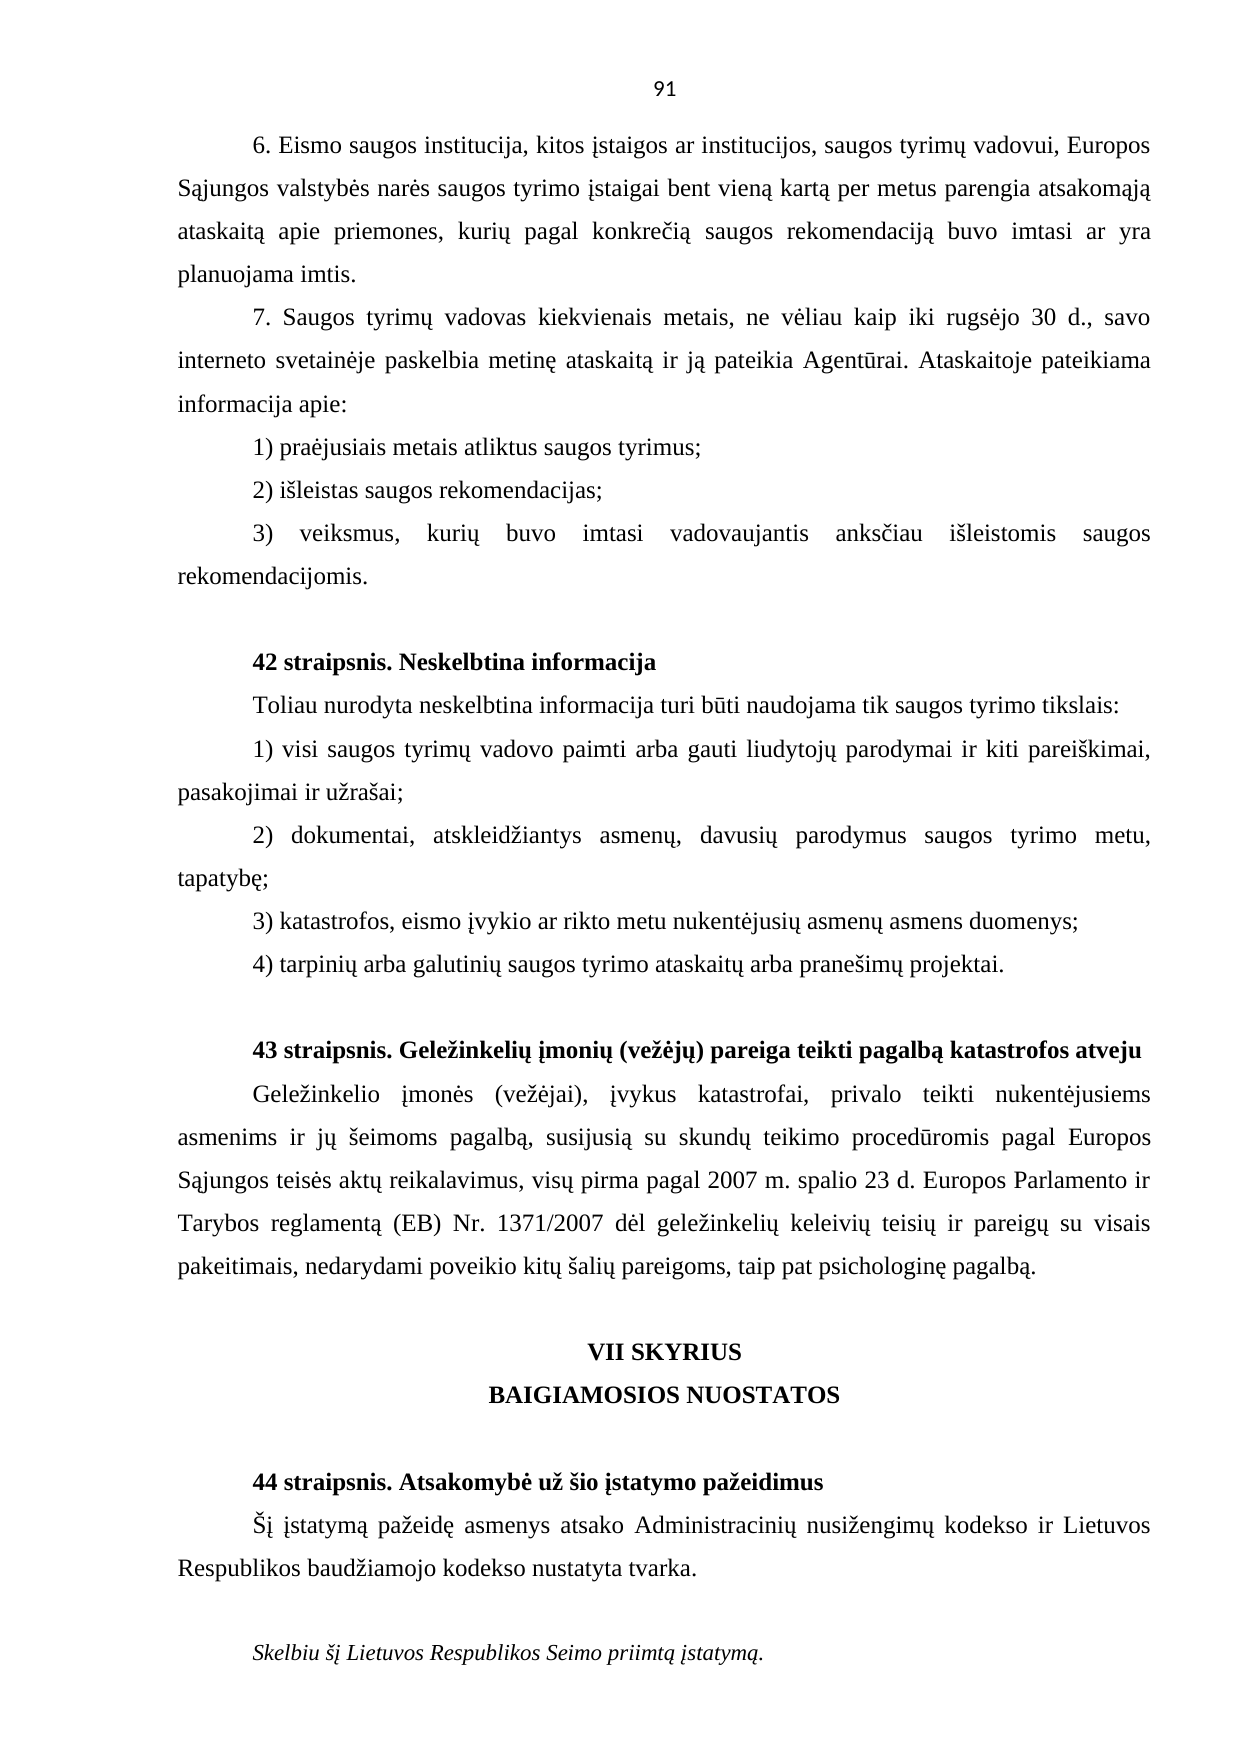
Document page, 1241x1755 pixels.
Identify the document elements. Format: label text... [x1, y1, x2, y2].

text 2) išleistas saugos rekomendacijas; [177, 475, 1152, 504]
text 44 straipsnis. Atsakomybė už šio įstatymo pažeidimus [177, 1467, 1152, 1496]
text 1) visi saugos tyrimų vadovo paimti arba gauti liudytojų parodymai ir kiti pareiškimai, pasakojimai ir užrašai; [177, 734, 1152, 806]
text VII SKYRIUS [177, 1337, 1152, 1366]
text 43 straipsnis. Geležinkelių įmonių (vežėjų) pareiga teikti pagalbą katastrofos atveju [177, 1036, 1152, 1064]
text baigiamosios nuostatos [177, 1381, 1152, 1409]
text 3) veiksmus, kurių buvo imtasi vadovaujantis anksčiau išleistomis saugos rekomendacijomis. [177, 518, 1152, 590]
text 4) tarpinių arba galutinių saugos tyrimo ataskaitų arba pranešimų projektai. [177, 949, 1152, 978]
text Šį įstatymą pažeidę asmenys atsako Administracinių nusižengimų kodekso ir Lietuvos Respublikos baudžiamojo kodekso nustatyta tvarka. [177, 1510, 1152, 1582]
text 1) praėjusiais metais atliktus saugos tyrimus; [177, 432, 1152, 461]
text 42 straipsnis. Neskelbtina informacija [177, 647, 1152, 676]
text 6. Eismo saugos institucija, kitos įstaigos ar institucijos, saugos tyrimų vadovui, Europos Sąjungos valstybės narės saugos tyrimo įstaigai bent vieną kartą per metus parengia atsakomąją ataskaitą apie priemones, kurių pagal konkrečią saugos rekomendaciją buvo imtasi ar yra planuojama imtis. [177, 130, 1152, 288]
text 7. Saugos tyrimų vadovas kiekvienais metais, ne vėliau kaip iki rugsėjo 30 d., savo interneto svetainėje paskelbia metinę ataskaitą ir ją pateikia Agentūrai. Ataskaitoje pateikiama informacija apie: [177, 302, 1152, 417]
text 3) katastrofos, eismo įvykio ar rikto metu nukentėjusių asmenų asmens duomenys; [177, 906, 1152, 935]
text Skelbiu šį Lietuvos Respublikos Seimo priimtą įstatymą. [177, 1639, 1152, 1666]
text Toliau nurodyta neskelbtina informacija turi būti naudojama tik saugos tyrimo tikslais: [177, 691, 1152, 719]
text 2) dokumentai, atskleidžiantys asmenų, davusių parodymus saugos tyrimo metu, tapatybę; [177, 820, 1152, 892]
text Geležinkelio įmonės (vežėjai), įvykus katastrofai, privalo teikti nukentėjusiems asmenims ir jų šeimoms pagalbą, susijusią su skundų teikimo procedūromis pagal Europos Sąjungos teisės aktų reikalavimus, visų pirma pagal 2007 m. spalio 23 d. Europos Parlamento ir Tarybos reglamentą (EB) Nr. 1371/2007 dėl geležinkelių keleivių teisių ir pareigų su visais pakeitimais, nedarydami poveikio kitų šalių pareigoms, taip pat psichologinę pagalbą. [177, 1079, 1152, 1280]
